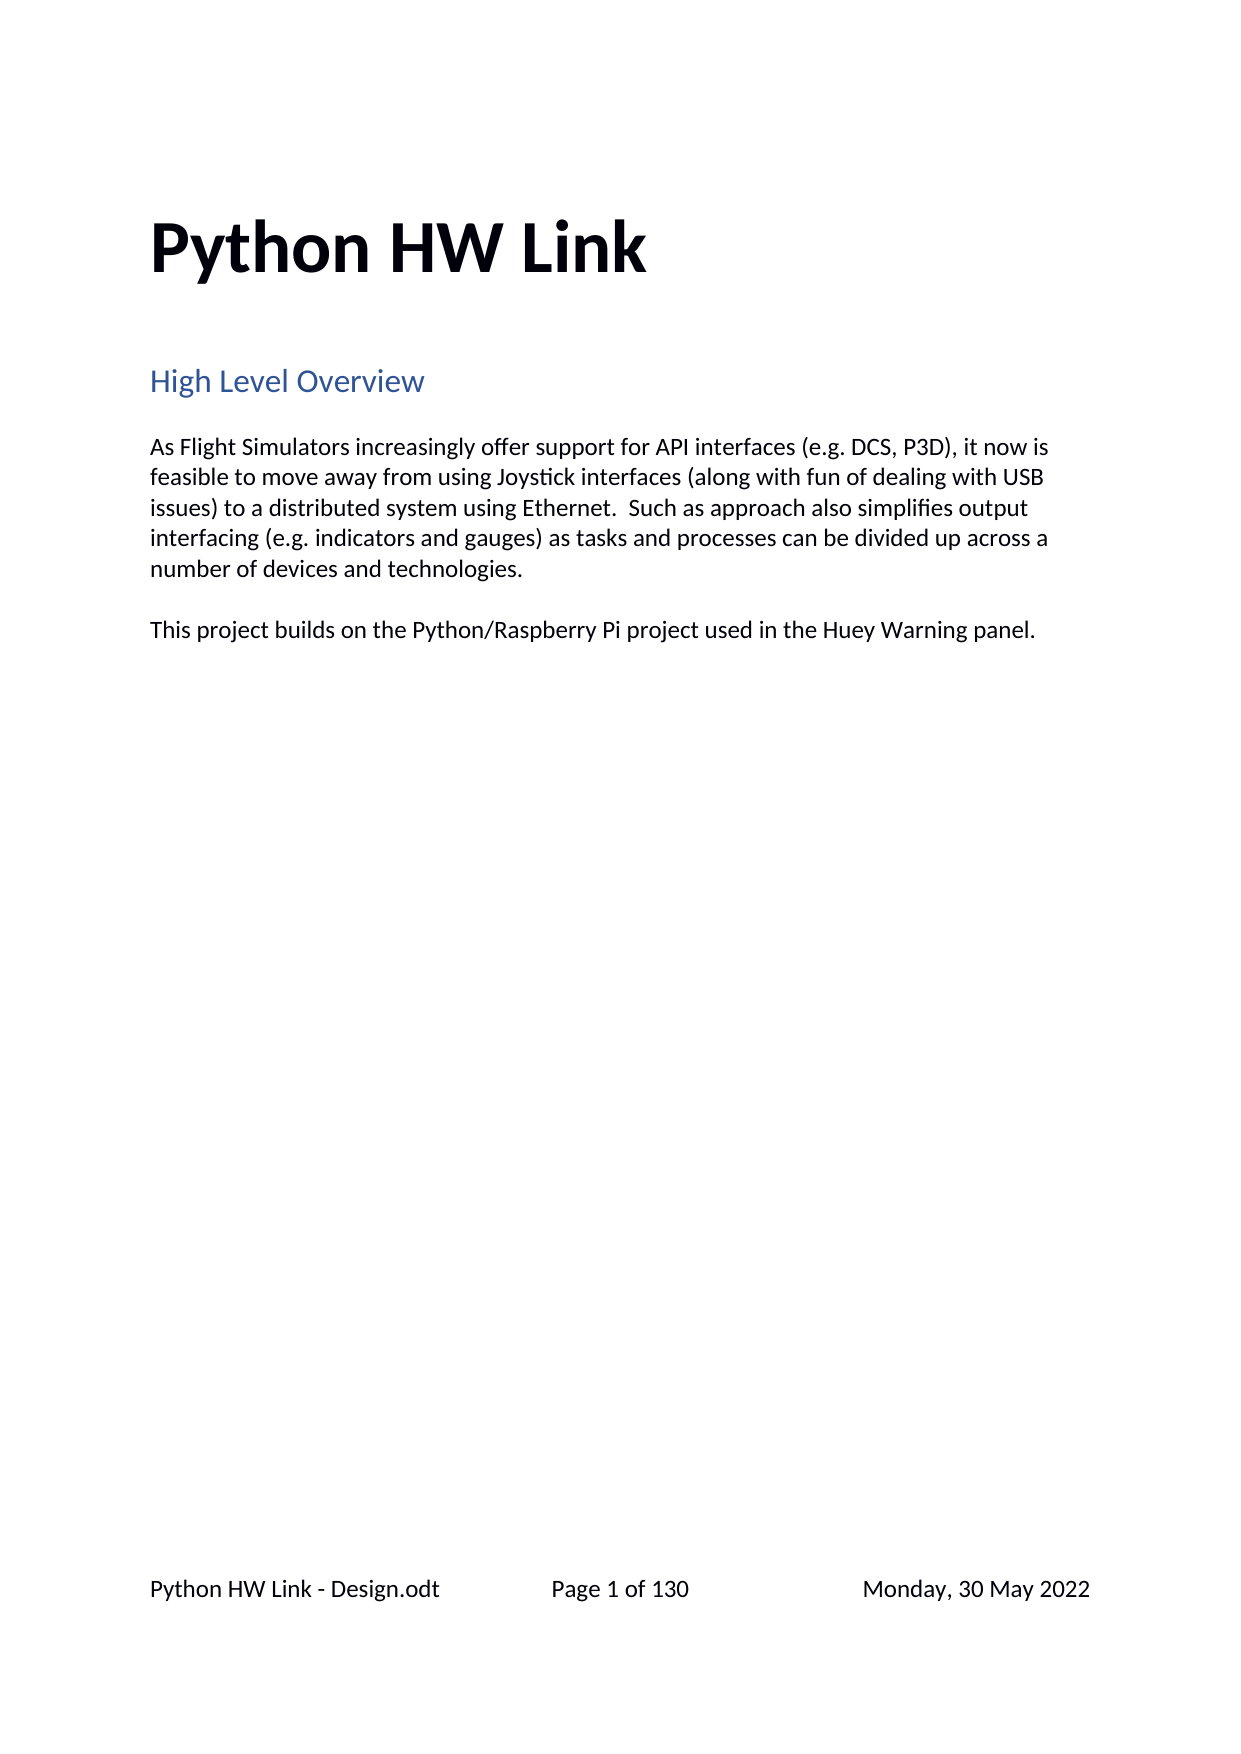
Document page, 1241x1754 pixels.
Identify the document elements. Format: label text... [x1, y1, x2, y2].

text This project builds on the Python/Raspberry Pi project used in the Huey Warning panel. [150, 614, 1090, 644]
title Python HW Link [150, 200, 1090, 292]
subtitle High Level Overview [150, 359, 1090, 400]
text As Flight Simulators increasingly offer support for API interfaces (e.g. DCS, P3D), it now is feasible to move away from using Joystick interfaces (along with fun of dealing with USB issues) to a distributed system using Ethernet. Such as approach also simplifies output interfacing (e.g. indicators and gauges) as tasks and processes can be divided up across a number of devices and technologies. [150, 431, 1090, 583]
